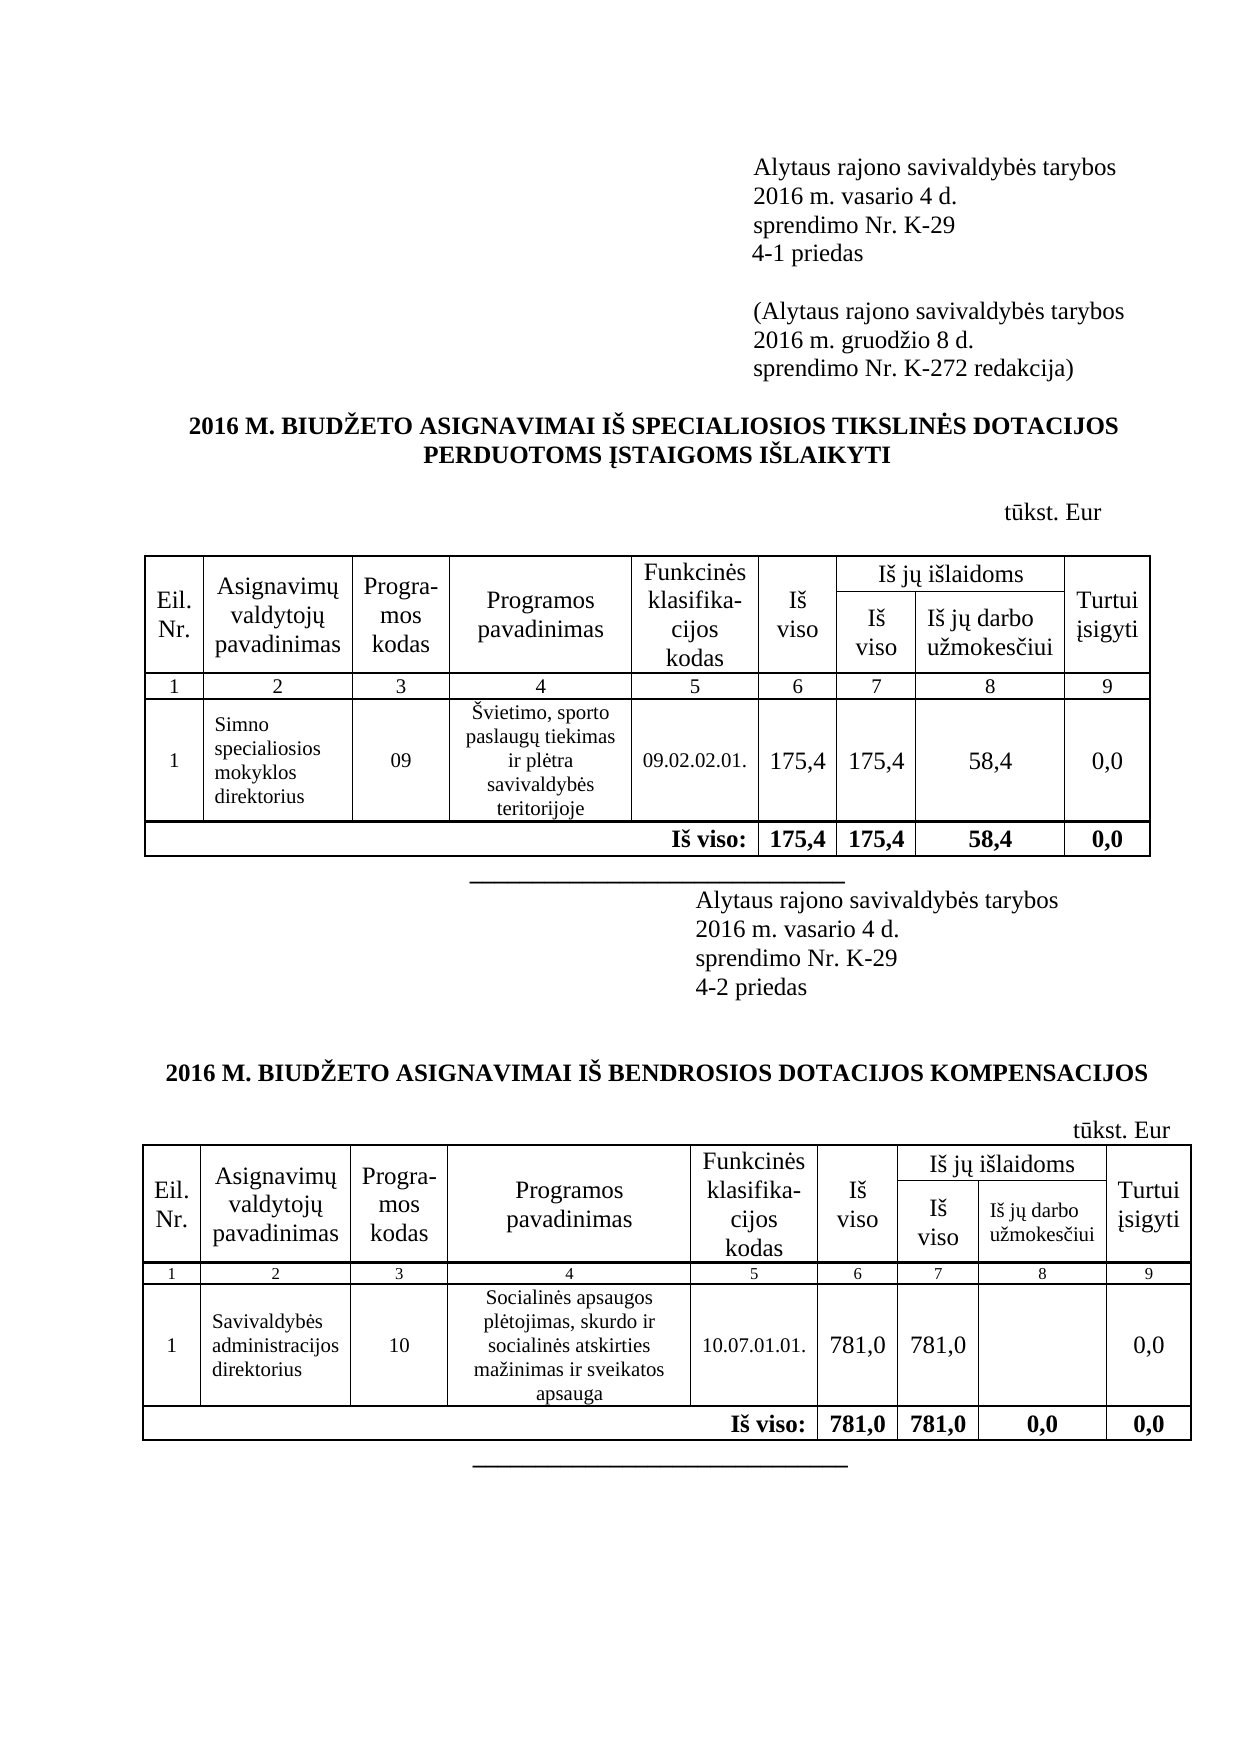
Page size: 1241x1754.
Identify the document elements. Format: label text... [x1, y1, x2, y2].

text 2016 m. vasario 4 d. [133, 914, 1181, 943]
text ______________________________ [133, 857, 1181, 886]
table_cell Iš viso: [144, 1407, 817, 1439]
text sprendimo Nr. K-272 redakcija) [133, 353, 1181, 382]
table_cell 0,0 [1107, 1407, 1190, 1439]
table_cell 1 [144, 1264, 200, 1283]
table_header Programos pavadinimas [448, 1146, 690, 1261]
text tūkst. Eur [272, 497, 1181, 526]
table_cell 175,4 [759, 700, 836, 820]
text (Alytaus rajono savivaldybės tarybos [133, 296, 1181, 325]
table_cell 781,0 [818, 1285, 897, 1405]
table_header Progra-mos kodas [351, 1146, 447, 1261]
table_cell 7 [898, 1264, 978, 1283]
table_header Turtui įsigyti [1065, 557, 1149, 672]
table_header Turtui įsigyti [1107, 1146, 1190, 1261]
table_header Iš jų išlaidoms [898, 1146, 1106, 1180]
table_cell 10.07.01.01. [691, 1285, 817, 1405]
table_cell 5 [691, 1264, 817, 1283]
table_cell 0,0 [1107, 1285, 1190, 1405]
table_cell 9 [1107, 1264, 1190, 1283]
table_cell 1 [144, 1285, 200, 1405]
table_cell 781,0 [898, 1285, 978, 1405]
text 4-1 priedas [752, 238, 1181, 267]
table_cell 09 [353, 700, 449, 820]
text sprendimo Nr. K-29 [133, 943, 1181, 972]
table_cell 781,0 [898, 1407, 978, 1439]
table_cell 8 [979, 1264, 1106, 1283]
text 2016 m. gruodžio 8 d. [133, 325, 1181, 353]
table_cell Simno specialiosios mokyklos direktorius [204, 700, 352, 820]
table_cell [979, 1285, 1106, 1405]
table_cell Iš viso [898, 1181, 978, 1261]
table_cell 781,0 [818, 1407, 897, 1439]
text ______________________________ [133, 1441, 1181, 1470]
table_cell 2 [204, 674, 352, 698]
table_cell 7 [837, 674, 915, 698]
text sprendimo Nr. K-29 [133, 210, 1181, 238]
table_cell 2 [201, 1264, 350, 1283]
table_header Asignavimų valdytojų pavadinimas [201, 1146, 350, 1261]
table_cell 8 [916, 674, 1064, 698]
text 2016 M. BIUDŽETO ASIGNAVIMAI IŠ SPECIALIOSIOS TIKSLINĖS DOTACIJOS [133, 411, 1181, 440]
text Alytaus rajono savivaldybės tarybos [133, 886, 1181, 914]
table_cell 10 [351, 1285, 447, 1405]
table_cell Iš viso [837, 592, 915, 672]
table_cell 58,4 [916, 700, 1064, 820]
table_cell 0,0 [1065, 823, 1149, 855]
table_header Iš viso [818, 1146, 897, 1261]
table_header Iš jų išlaidoms [837, 557, 1064, 591]
text 4-2 priedas [133, 972, 1181, 1001]
table_cell 1 [146, 674, 203, 698]
table_header Progra-mos kodas [353, 557, 449, 672]
table_cell 58,4 [916, 823, 1064, 855]
table_cell 6 [759, 674, 836, 698]
table_cell 6 [818, 1264, 897, 1283]
table_header Eil. Nr. [144, 1146, 200, 1261]
text PERDUOTOMS ĮSTAIGOMS IŠLAIKYTI [133, 440, 1181, 468]
table_cell 1 [146, 700, 203, 820]
table_cell 09.02.02.01. [632, 700, 758, 820]
table_cell 3 [353, 674, 449, 698]
table_cell 175,4 [759, 823, 836, 855]
text Alytaus rajono savivaldybės tarybos [753, 152, 1181, 181]
table_cell 5 [632, 674, 758, 698]
table_cell Iš jų darbo užmokesčiui [979, 1181, 1106, 1261]
table_header Iš viso [759, 557, 836, 672]
table_cell 0,0 [1065, 700, 1149, 820]
table_header Funkcinės klasifika-cijos kodas [632, 557, 758, 672]
text 2016 m. vasario 4 d. [133, 181, 1181, 210]
table_cell 0,0 [979, 1407, 1106, 1439]
table_header Funkcinės klasifika-cijos kodas [691, 1146, 817, 1261]
text tūkst. Eur [960, 1116, 1181, 1144]
table_cell 9 [1065, 674, 1149, 698]
table_cell Švietimo, sporto paslaugų tiekimas ir plėtra savivaldybės teritorijoje [450, 700, 631, 820]
text 2016 M. BIUDŽETO ASIGNAVIMAI IŠ BENDROSIOS DOTACIJOS KOMPENSACIJOS [133, 1058, 1181, 1087]
table_header Eil. Nr. [146, 557, 203, 672]
table_cell Iš jų darbo užmokesčiui [916, 592, 1064, 672]
table_cell Iš viso: [146, 823, 758, 855]
table_header Programos pavadinimas [450, 557, 631, 672]
table_cell 175,4 [837, 700, 915, 820]
table_cell Socialinės apsaugos plėtojimas, skurdo ir socialinės atskirties mažinimas ir sveikatos apsauga [448, 1285, 690, 1405]
table_cell 3 [351, 1264, 447, 1283]
table_cell 175,4 [837, 823, 915, 855]
table_cell 4 [450, 674, 631, 698]
table_cell Savivaldybės administracijos direktorius [201, 1285, 350, 1405]
table_cell 4 [448, 1264, 690, 1283]
table_header Asignavimų valdytojų pavadinimas [204, 557, 352, 672]
